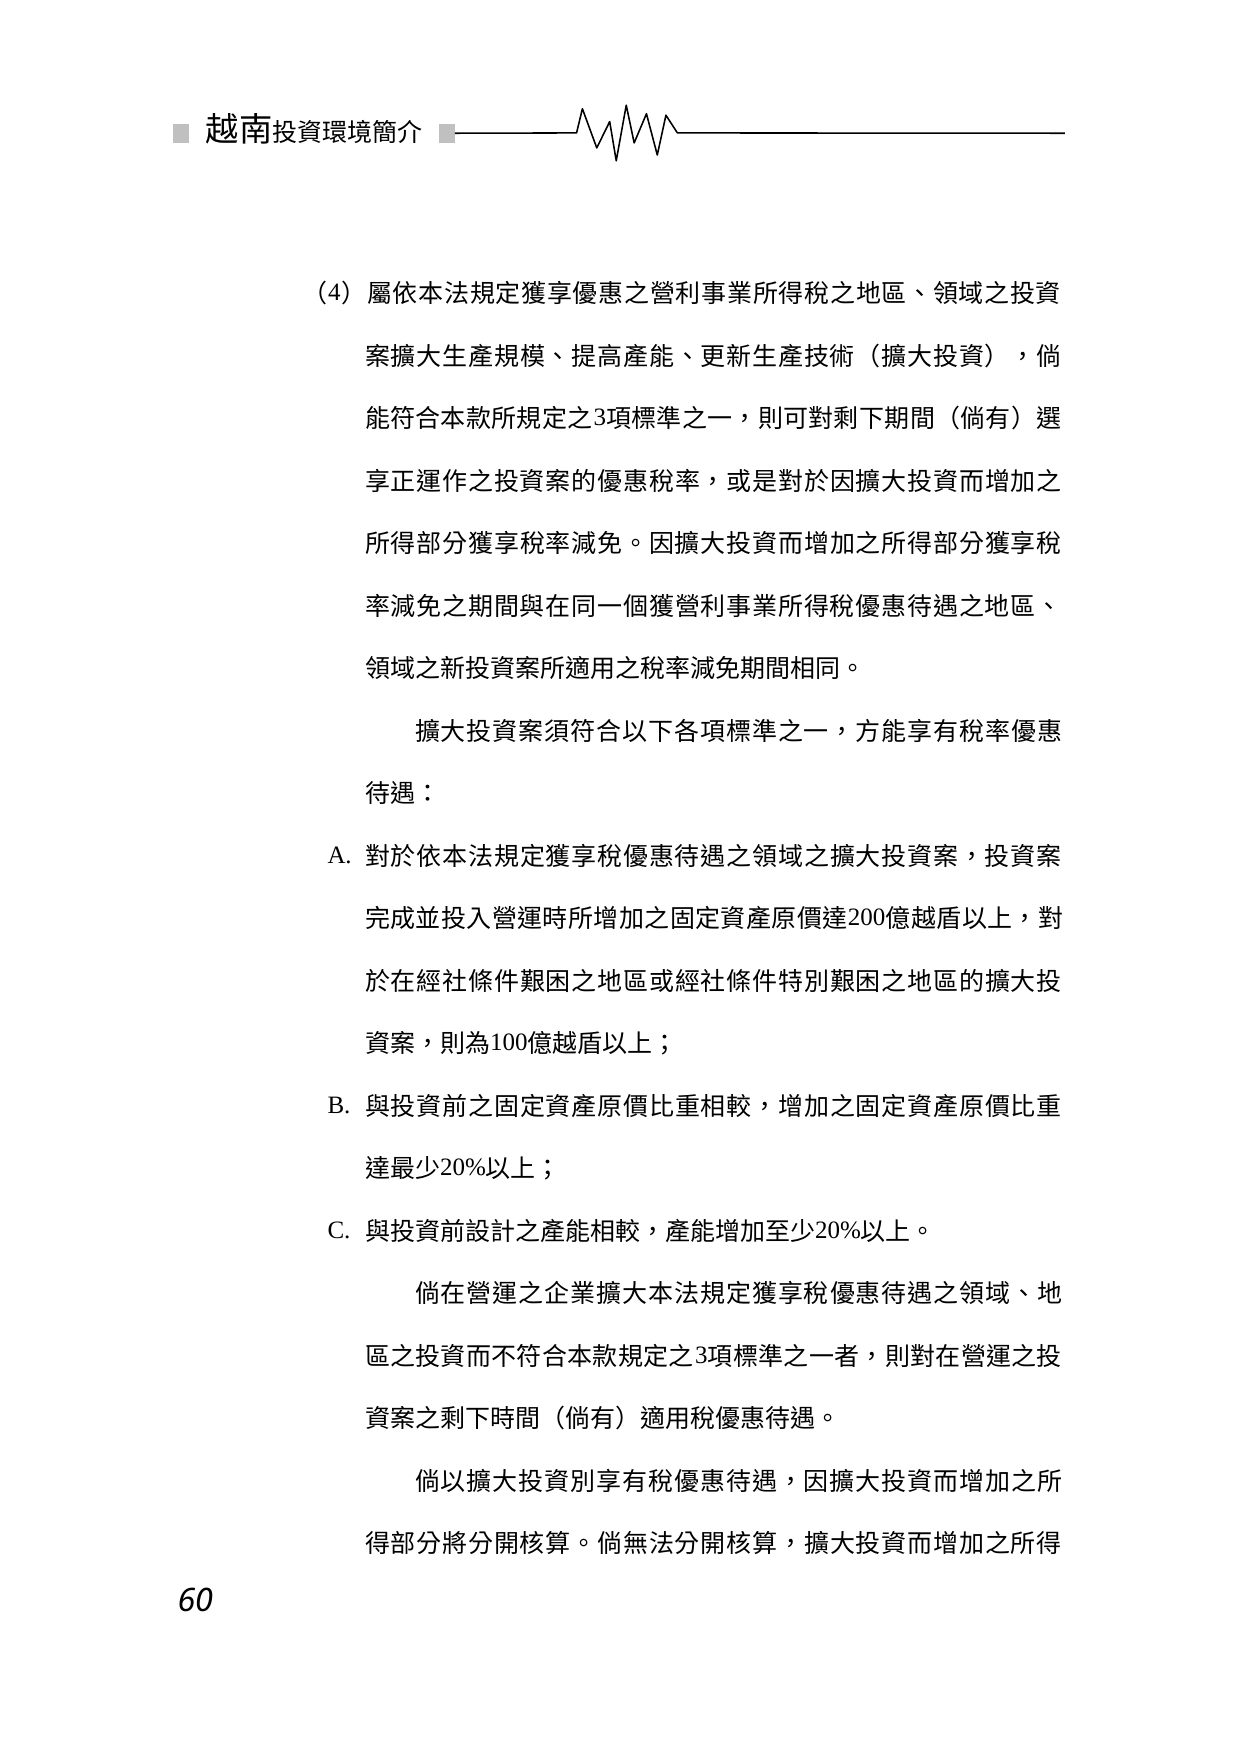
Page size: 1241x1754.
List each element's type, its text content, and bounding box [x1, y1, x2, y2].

text C. 與投資前設計之產能相較，產能增加至少20%以上。 [327, 1188, 1063, 1250]
text 倘在營運之企業擴大本法規定獲享稅優惠待遇之領域、地區之投資而不符合本款規定之3項標準之一者，則對在營運之投資案之剩下時間（倘有）適用稅優惠待遇。 [365, 1250, 1063, 1438]
text （4）屬依本法規定獲享優惠之營利事業所得稅之地區、領域之投資案擴大生產規模、提高產能、更新生產技術（擴大投資），倘能符合本款所規定之3項標準之一，則可對剩下期間（倘有）選享正運作之投資案的優惠稅率，或是對於因擴大投資而增加之所得部分獲享稅率減免。因擴大投資而增加之所得部分獲享稅率減免之期間與在同一個獲營利事業所得稅優惠待遇之地區、領域之新投資案所適用之稅率減免期間相同。 [302, 250, 1063, 688]
text B. 與投資前之固定資產原價比重相較，增加之固定資產原價比重達最少20%以上； [327, 1063, 1063, 1188]
text 倘以擴大投資別享有稅優惠待遇，因擴大投資而增加之所得部分將分開核算。倘無法分開核算，擴大投資而增加之所得 [365, 1438, 1063, 1563]
text 擴大投資案須符合以下各項標準之一，方能享有稅率優惠待遇： [365, 688, 1063, 813]
text A. 對於依本法規定獲享稅優惠待遇之領域之擴大投資案，投資案完成並投入營運時所增加之固定資產原價達200億越盾以上，對於在經社條件艱困之地區或經社條件特別艱困之地區的擴大投資案，則為100億越盾以上； [327, 813, 1063, 1063]
